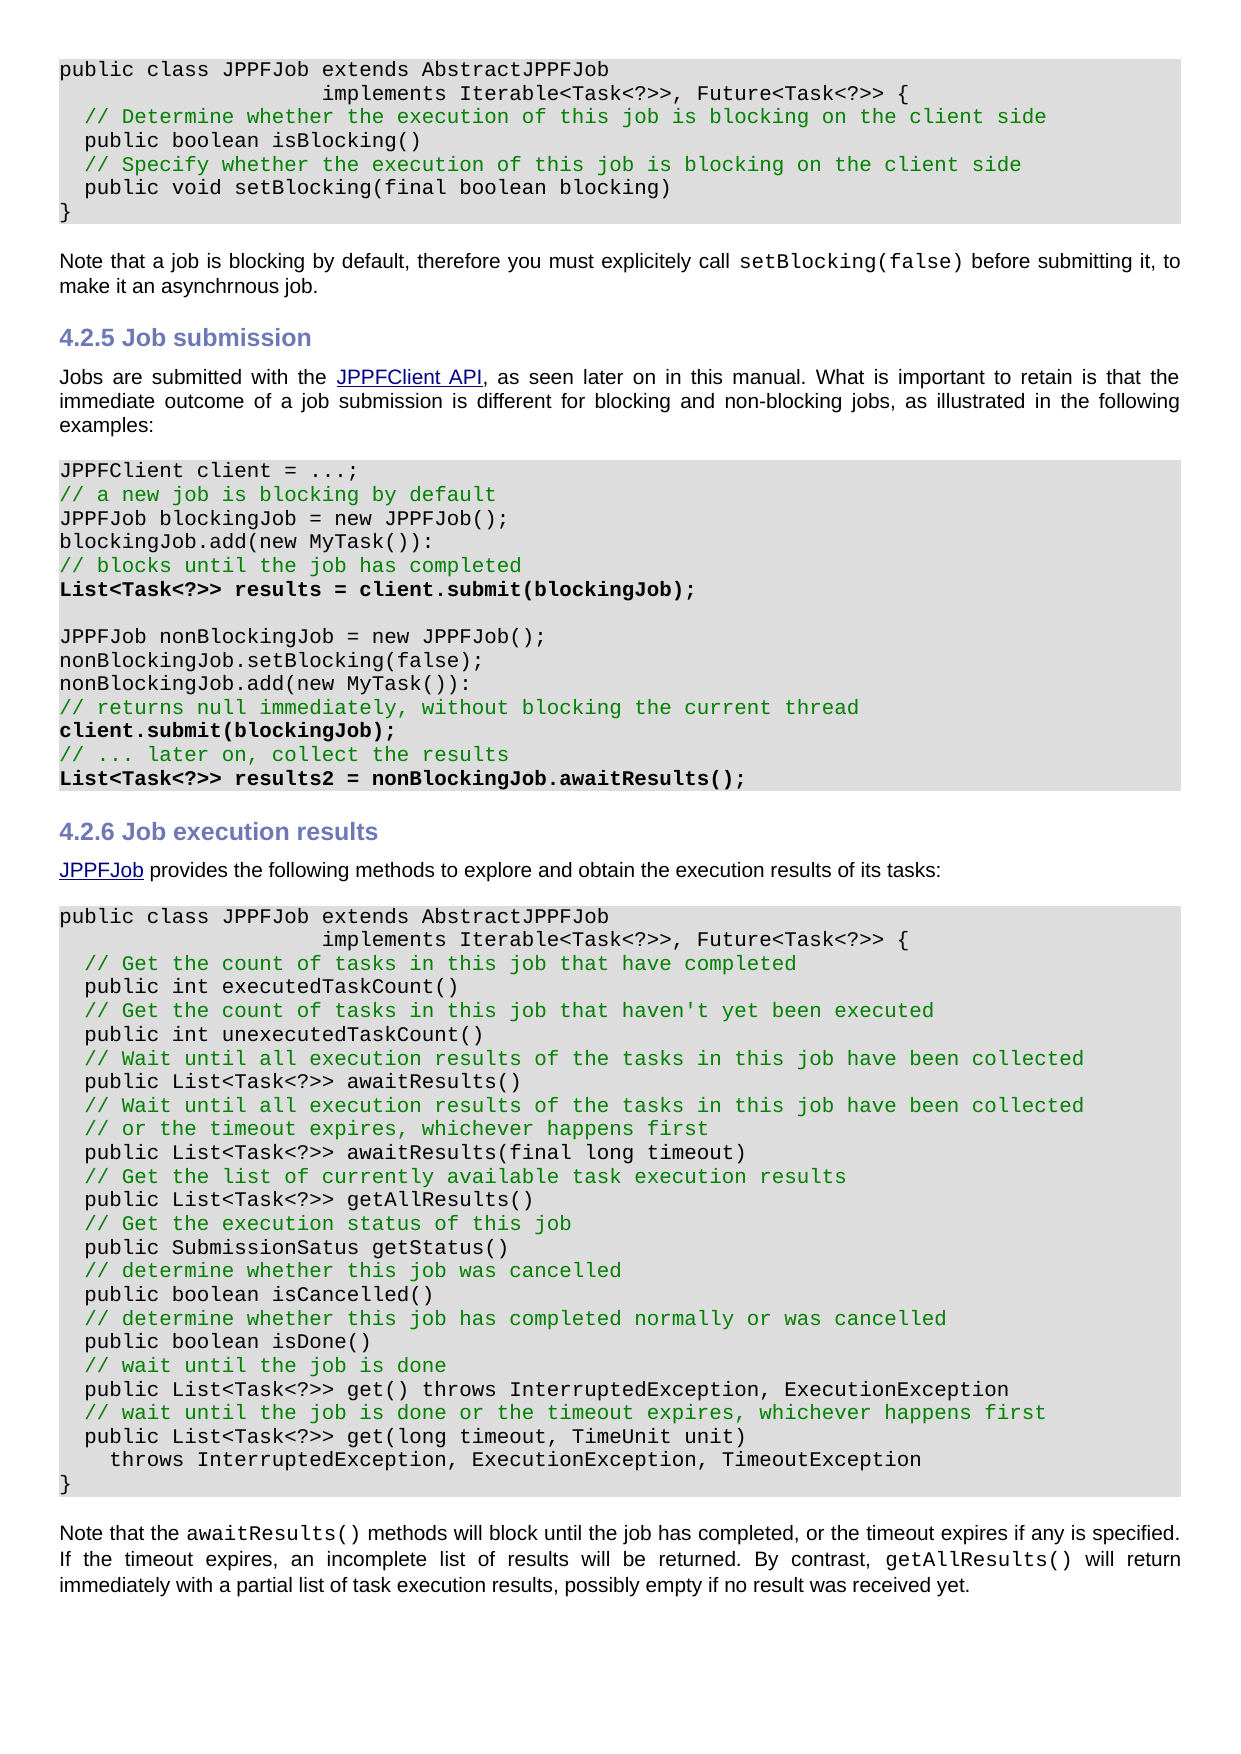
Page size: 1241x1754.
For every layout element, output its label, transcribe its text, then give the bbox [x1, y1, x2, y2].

text implements Iterable<Task<?>>, Future<Task<?>> { [59, 929, 1181, 953]
text // determine whether this job was cancelled [59, 1260, 1181, 1284]
text Note that the awaitResults() methods will block until the job has completed, or the timeout expires if any is specified. If the timeout expires, an incomplete list of results will be returned. By contrast, getAllResults() will return immediately with a partial list of task execution results, possibly empty if no result was received yet. [59, 1521, 1181, 1596]
text // returns null immediately, without blocking the current thread [59, 697, 1181, 721]
text public int unexecutedTaskCount() [59, 1024, 1181, 1047]
text // blocks until the job has completed [59, 555, 1181, 579]
text public List<Task<?>> awaitResults() [59, 1071, 1181, 1095]
text blockingJob.add(new MyTask()): [59, 531, 1181, 555]
text // determine whether this job has completed normally or was cancelled [59, 1308, 1181, 1331]
text Note that a job is blocking by default, therefore you must explicitely call setBlocking(false) before submitting it, to make it an asynchrnous job. [59, 248, 1181, 298]
text public List<Task<?>> get(long timeout, TimeUnit unit) [59, 1426, 1181, 1449]
text JPPFJob nonBlockingJob = new JPPFJob(); [59, 626, 1181, 649]
text public boolean isBlocking() [59, 130, 1181, 154]
text // a new job is blocking by default [59, 484, 1181, 508]
text // Get the count of tasks in this job that haven't yet been executed [59, 1000, 1181, 1024]
text List<Task<?>> results = client.submit(blockingJob); [59, 579, 1181, 602]
text public class JPPFJob extends AbstractJPPFJob [59, 906, 1181, 929]
text Jobs are submitted with the JPPFClient API, as seen later on in this manual. What is important to retain is that the immediate outcome of a job submission is different for blocking and non-blocking jobs, as illustrated in the following examples: [59, 364, 1181, 436]
text // Wait until all execution results of the tasks in this job have been collected [59, 1047, 1181, 1071]
text } [59, 201, 1181, 224]
text // ... later on, collect the results [59, 744, 1181, 768]
text nonBlockingJob.setBlocking(false); [59, 649, 1181, 673]
text // Get the count of tasks in this job that have completed [59, 953, 1181, 977]
text public int executedTaskCount() [59, 977, 1181, 1000]
text // wait until the job is done [59, 1355, 1181, 1378]
text // Wait until all execution results of the tasks in this job have been collected [59, 1095, 1181, 1118]
text // or the timeout expires, whichever happens first [59, 1118, 1181, 1142]
text nonBlockingJob.add(new MyTask()): [59, 673, 1181, 697]
text throws InterruptedException, ExecutionException, TimeoutException [59, 1449, 1181, 1473]
text JPPFJob blockingJob = new JPPFJob(); [59, 508, 1181, 531]
text // Specify whether the execution of this job is blocking on the client side [59, 154, 1181, 177]
text JPPFJob provides the following methods to explore and obtain the execution results of its tasks: [59, 858, 1181, 882]
text List<Task<?>> results2 = nonBlockingJob.awaitResults(); [59, 768, 1181, 791]
text // wait until the job is done or the timeout expires, whichever happens first [59, 1402, 1181, 1426]
text public void setBlocking(final boolean blocking) [59, 177, 1181, 201]
text public List<Task<?>> get() throws InterruptedException, ExecutionException [59, 1378, 1181, 1402]
text public boolean isCancelled() [59, 1284, 1181, 1308]
text client.submit(blockingJob); [59, 721, 1181, 744]
text // Get the list of currently available task execution results [59, 1166, 1181, 1189]
text public boolean isDone() [59, 1331, 1181, 1355]
subtitle Job execution results [59, 816, 1181, 845]
subtitle Job submission [59, 323, 1181, 352]
text public class JPPFJob extends AbstractJPPFJob [59, 59, 1181, 83]
text public List<Task<?>> awaitResults(final long timeout) [59, 1142, 1181, 1166]
text public List<Task<?>> getAllResults() [59, 1189, 1181, 1213]
text // Determine whether the execution of this job is blocking on the client side [59, 106, 1181, 130]
text public SubmissionSatus getStatus() [59, 1237, 1181, 1260]
text JPPFClient client = ...; [59, 460, 1181, 484]
text // Get the execution status of this job [59, 1213, 1181, 1237]
text } [59, 1473, 1181, 1497]
text implements Iterable<Task<?>>, Future<Task<?>> { [59, 83, 1181, 106]
